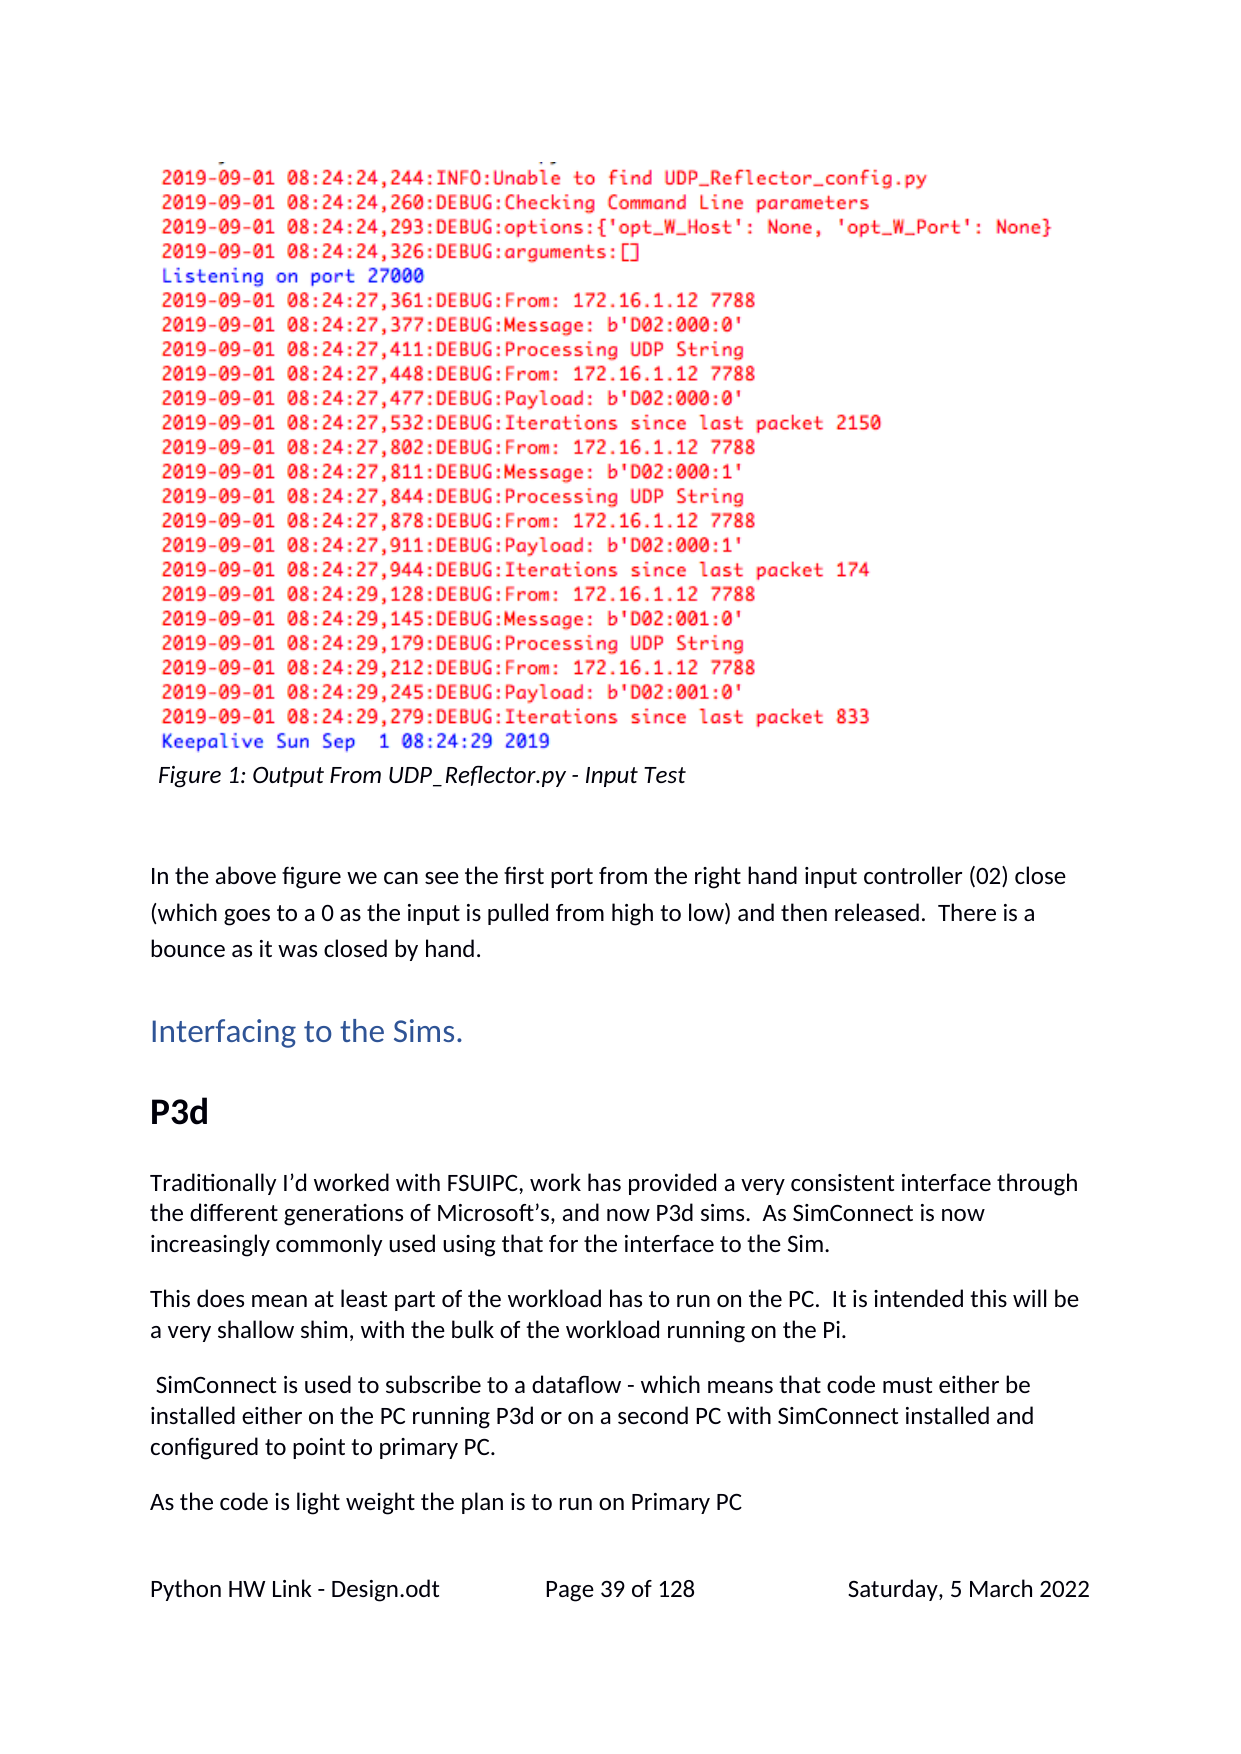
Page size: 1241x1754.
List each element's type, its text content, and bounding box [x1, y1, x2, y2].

text Traditionally I’d worked with FSUIPC, work has provided a very consistent interface through the different generations of Microsoft’s, and now P3d sims. As SimConnect is now increasingly commonly used using that for the interface to the Sim. [150, 1167, 1090, 1259]
text Figure 1: Output From UDP_Reflector.py - Input Test [158, 753, 1082, 789]
picture [157, 162, 1083, 753]
text SimConnect is used to subscribe to a dataflow - which means that code must either be installed either on the PC running P3d or on a second PC with SimConnect installed and configured to point to primary PC. [150, 1370, 1090, 1461]
text This does mean at least part of the workload has to run on the PC. It is intended this will be a very shallow shim, with the bulk of the workload running on the Pi. [150, 1284, 1090, 1345]
text In the above figure we can see the first port from the right hand input controller (02) close (which goes to a 0 as the input is pulled from high to low) and then released. There is a bounce as it was closed by hand. [150, 860, 1090, 964]
text As the code is light weight the plan is to run on Primary PC [150, 1486, 1090, 1517]
subtitle P3d [150, 1088, 1090, 1134]
subtitle Interfacing to the Sims. [150, 1010, 1090, 1050]
